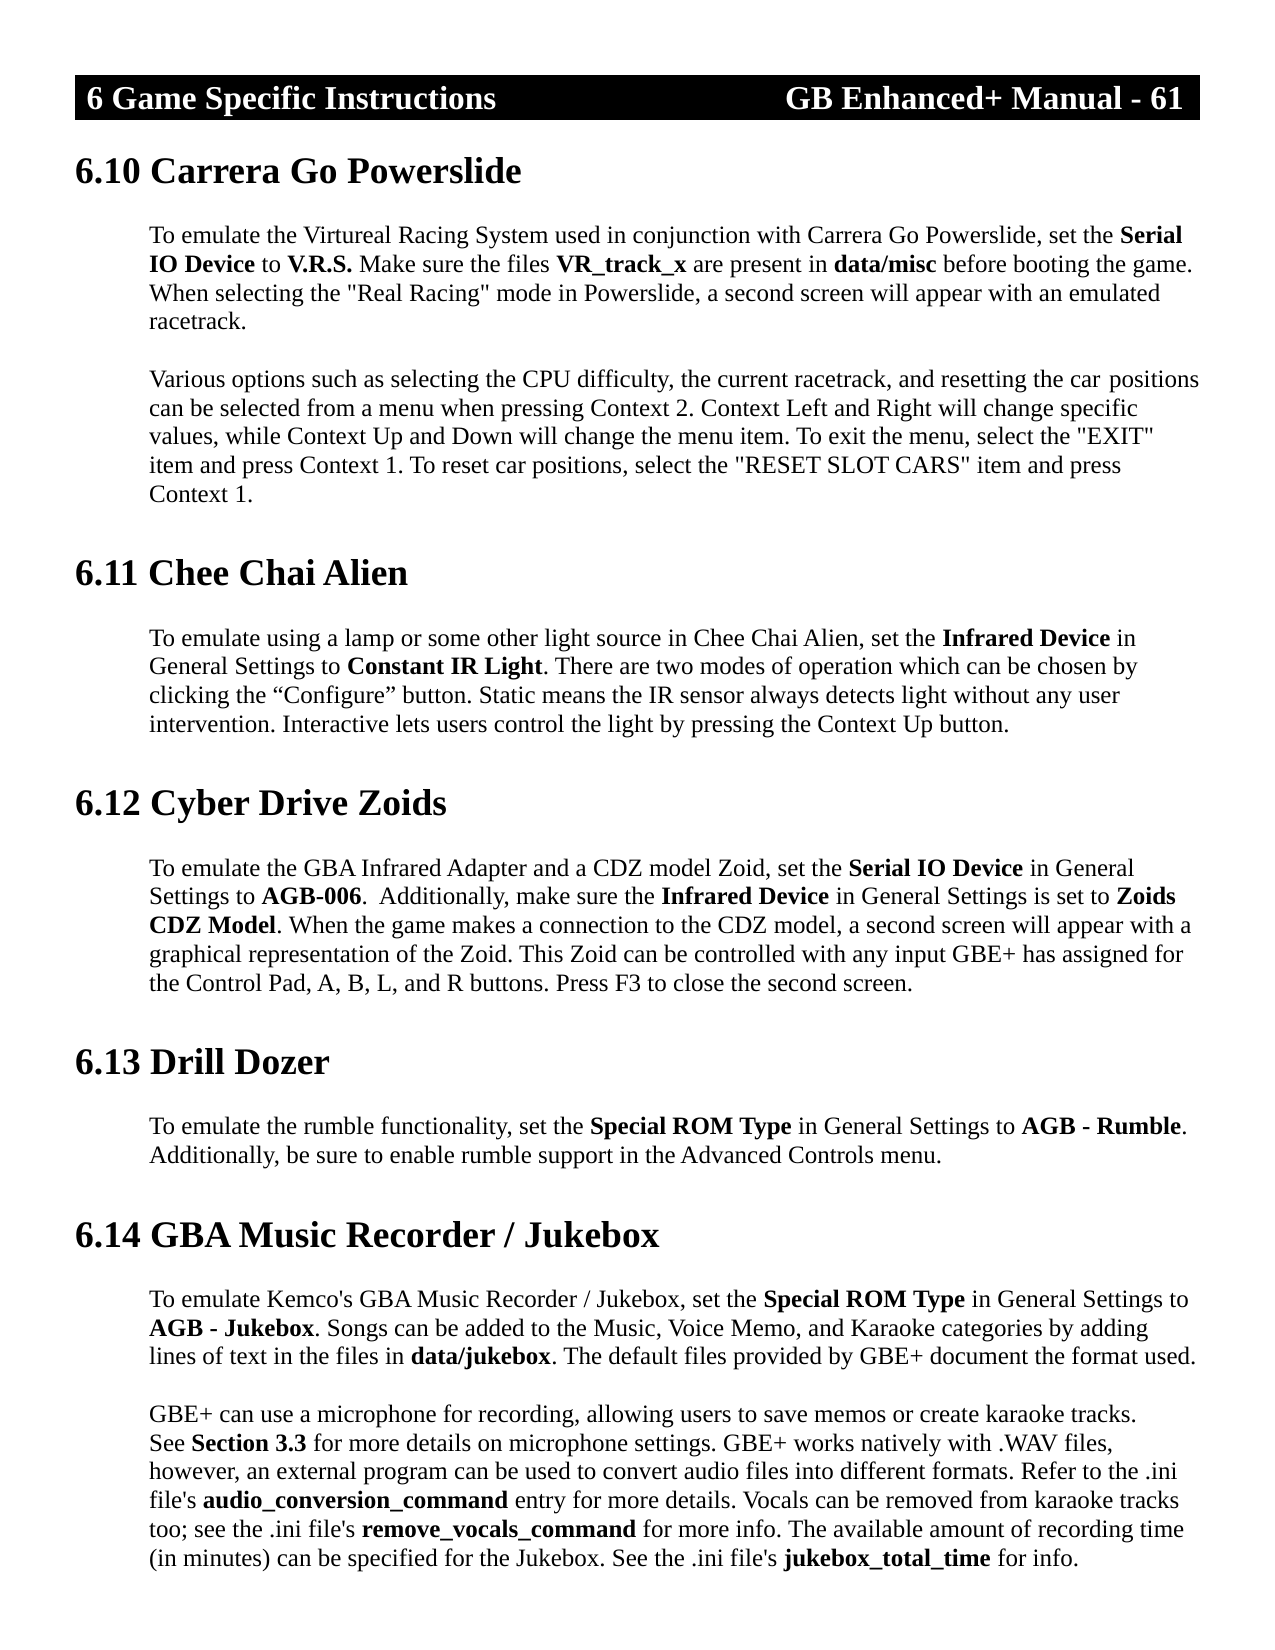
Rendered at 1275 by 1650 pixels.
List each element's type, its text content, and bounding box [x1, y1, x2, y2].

text To emulate the rumble functionality, set the Special ROM Type in General Settings to AGB - Rumble. Additionally, be sure to enable rumble support in the Advanced Controls menu. [75, 1111, 1200, 1169]
text 6.12 Cyber Drive Zoids [75, 781, 1200, 824]
text 6.10 Carrera Go Powerslide [75, 148, 1200, 191]
text 6 Game Specific Instructions GB Enhanced+ Manual - 61 [75, 75, 1200, 119]
text Various options such as selecting the CPU difficulty, the current racetrack, and resetting the car positions can be selected from a menu when pressing Context 2. Context Left and Right will change specific values, while Context Up and Down will change the menu item. To exit the menu, select the "EXIT" item and press Context 1. To reset car positions, select the "RESET SLOT CARS" item and press Context 1. [75, 364, 1200, 508]
text 6.14 GBA Music Recorder / Jukebox [75, 1212, 1200, 1255]
text 6.13 Drill Dozer [75, 1039, 1200, 1083]
text GBE+ can use a microphone for recording, allowing users to save memos or create karaoke tracks. See Section 3.3 for more details on microphone settings. GBE+ works natively with .WAV files, however, an external program can be used to convert audio files into different formats. Refer to the .ini file's audio_conversion_command entry for more details. Vocals can be removed from karaoke tracks too; see the .ini file's remove_vocals_command for more info. The available amount of recording time (in minutes) can be specified for the Jukebox. See the .ini file's jukebox_total_time for info. [75, 1399, 1200, 1571]
text To emulate the Virtureal Racing System used in conjunction with Carrera Go Powerslide, set the Serial IO Device to V.R.S. Make sure the files VR_track_x are present in data/misc before booting the game. When selecting the "Real Racing" mode in Powerslide, a second screen will appear with an emulated racetrack. [75, 220, 1200, 335]
text To emulate the GBA Infrared Adapter and a CDZ model Zoid, set the Serial IO Device in General Settings to AGB-006. Additionally, make sure the Infrared Device in General Settings is set to Zoids CDZ Model. When the game makes a connection to the CDZ model, a second screen will appear with a graphical representation of the Zoid. This Zoid can be controlled with any input GBE+ has assigned for the Control Pad, A, B, L, and R buttons. Press F3 to close the second screen. [75, 853, 1200, 996]
text To emulate Kemco's GBA Music Recorder / Jukebox, set the Special ROM Type in General Settings to AGB - Jukebox. Songs can be added to the Music, Voice Memo, and Karaoke categories by adding lines of text in the files in data/jukebox. The default files provided by GBE+ document the format used. [75, 1284, 1200, 1370]
text 6.11 Chee Chai Alien [75, 551, 1200, 594]
text To emulate using a lamp or some other light source in Chee Chai Alien, set the Infrared Device in General Settings to Constant IR Light. There are two modes of operation which can be chosen by clicking the “Configure” button. Static means the IR sensor always detects light without any user intervention. Interactive lets users control the light by pressing the Context Up button. [75, 623, 1200, 738]
